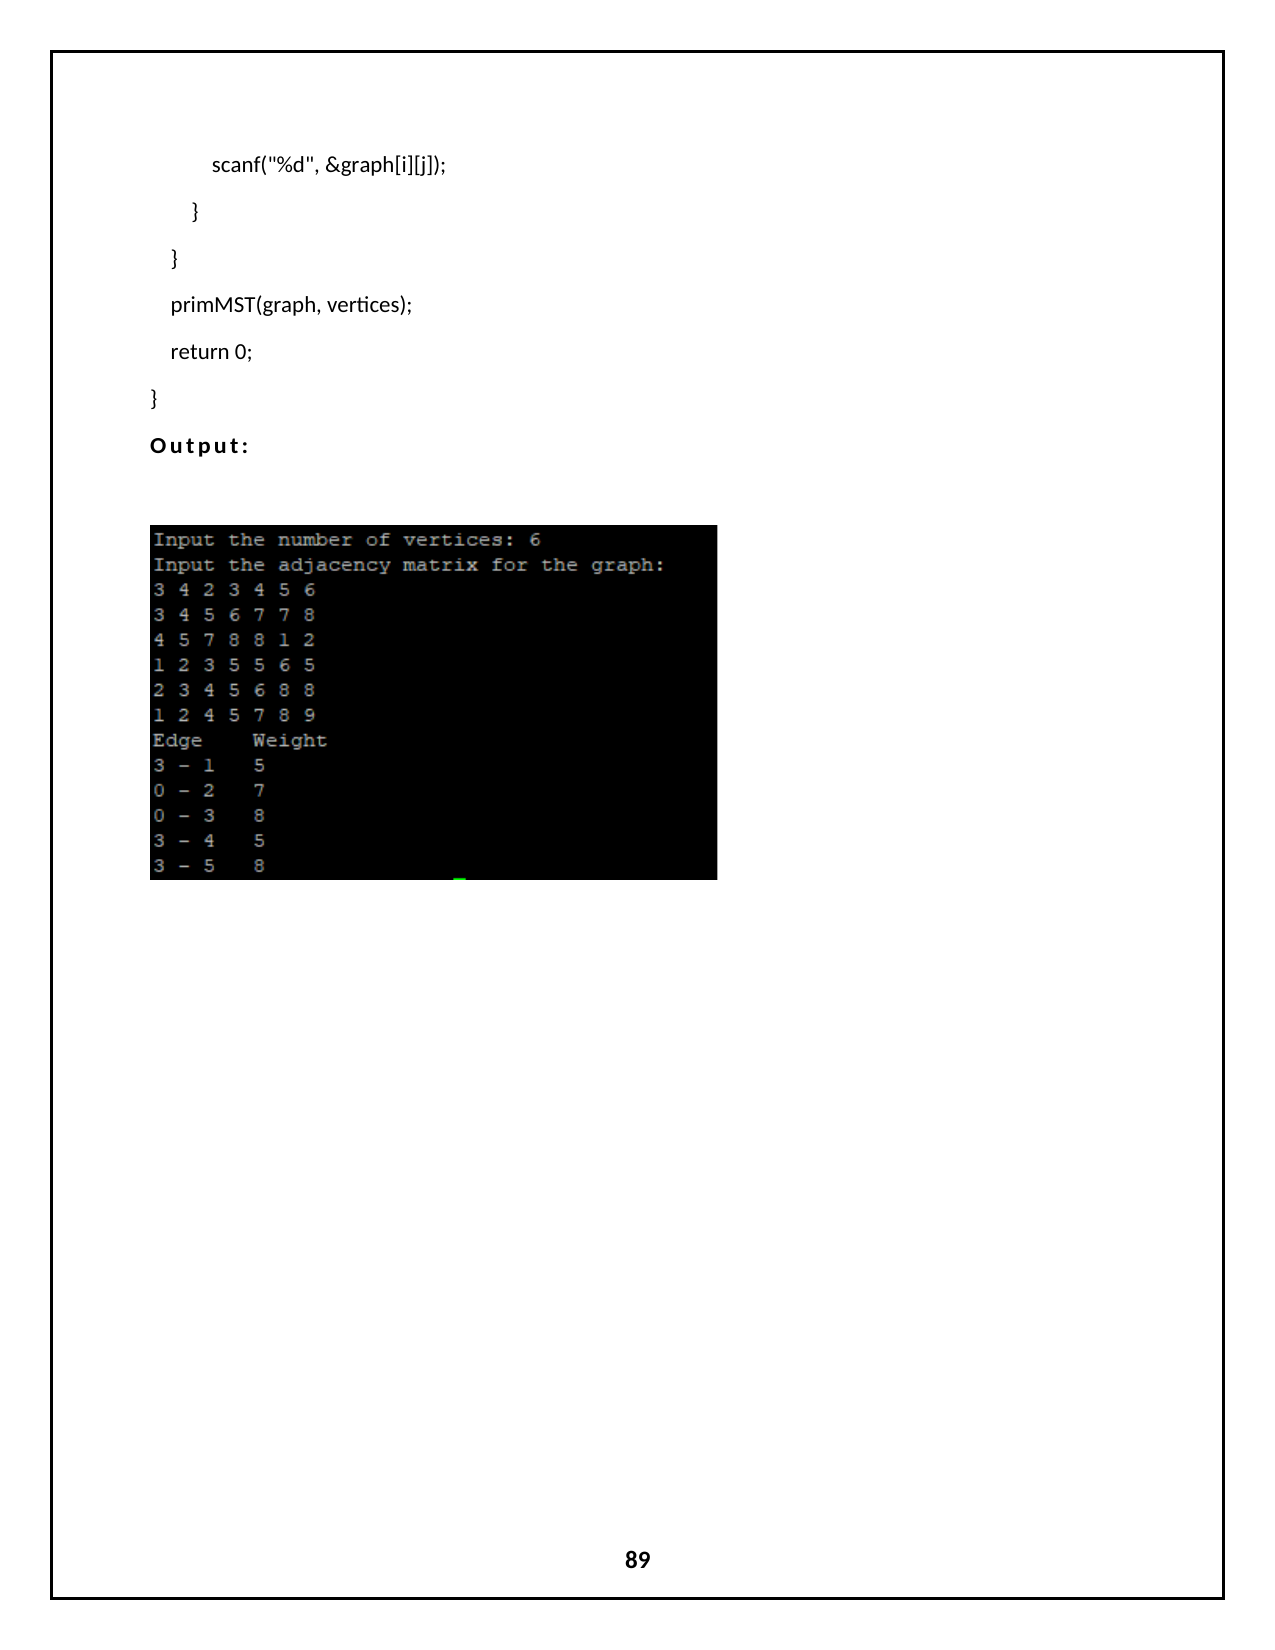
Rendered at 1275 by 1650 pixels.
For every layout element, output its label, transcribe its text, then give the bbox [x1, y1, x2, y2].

text scanf("%d", &graph[i][j]); [150, 150, 1125, 178]
text return 0; [150, 337, 1125, 366]
text Output: [150, 431, 1125, 459]
text primMST(graph, vertices); [150, 291, 1125, 319]
text } [150, 384, 1125, 412]
picture [150, 525, 718, 880]
text } [150, 244, 1125, 272]
text } [150, 197, 1125, 225]
